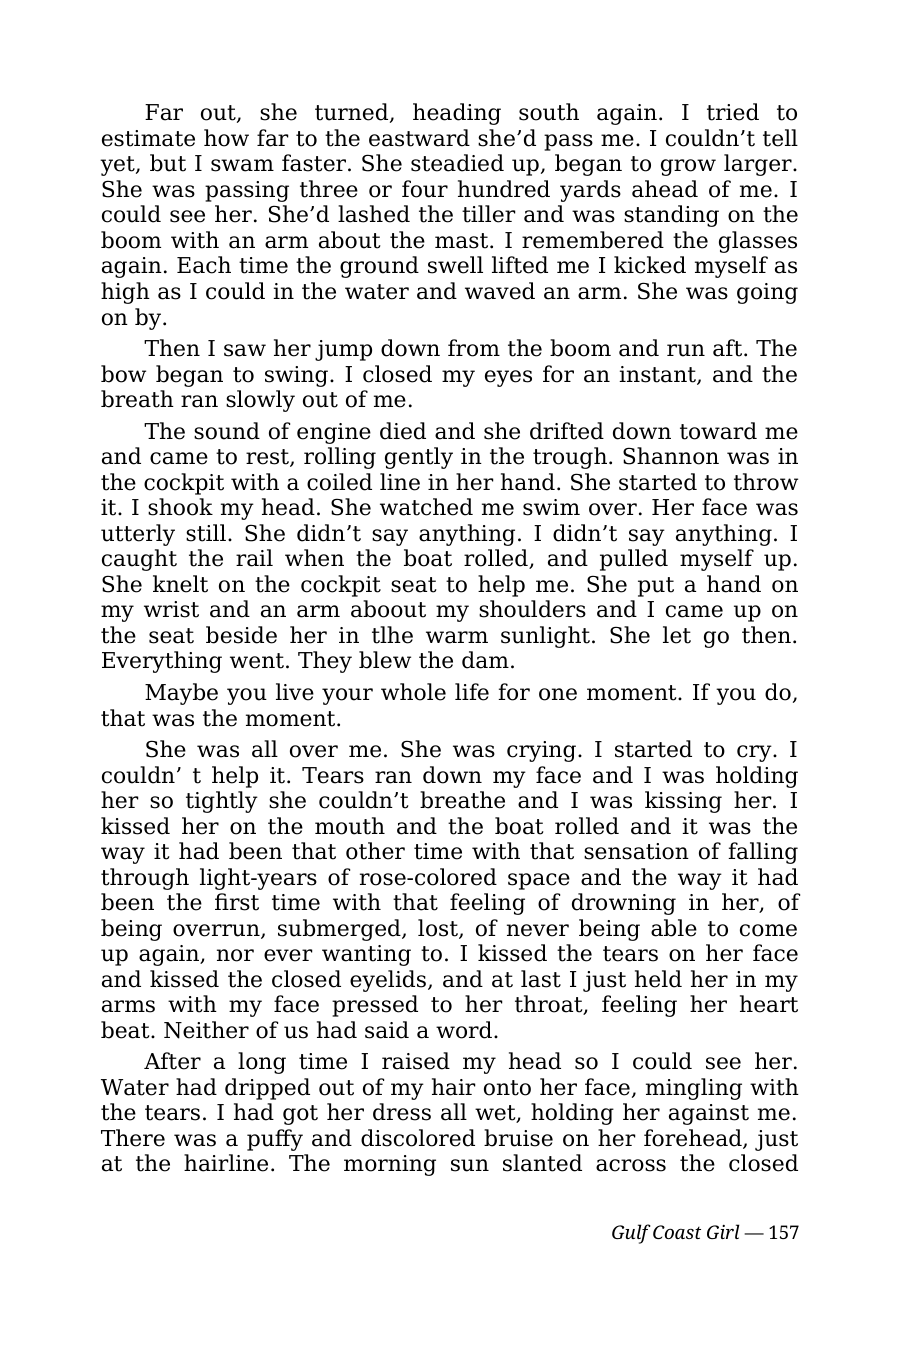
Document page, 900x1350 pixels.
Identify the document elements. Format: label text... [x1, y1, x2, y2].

text Maybe you live your whole life for one moment. If you do, that was the moment. [101, 680, 799, 731]
text Far out, she turned, heading south again. I tried to estimate how far to the eastward she’d pass me. I couldn’t tell yet, but I swam faster. She steadied up, began to grow larger. She was passing three or four hundred yards ahead of me. I could see her. She’d lashed the tiller and was standing on the boom with an arm about the mast. I remembered the glasses again. Each time the ground swell lifted me I kicked myself as high as I could in the water and waved an arm. She was going on by. [101, 101, 799, 330]
text After a long time I raised my head so I could see her. Water had dripped out of my hair onto her face, mingling with the tears. I had got her dress all wet, holding her against me. There was a puffy and discolored bruise on her forehead, just at the hairline. The morning sun slanted across the closed [101, 1049, 799, 1177]
text The sound of engine died and she drifted down toward me and came to rest, rolling gently in the trough. Shannon was in the cockpit with a coiled line in her hand. She started to throw it. I shook my head. She watched me swim over. Her face was utterly still. She didn’t say anything. I didn’t say anything. I caught the rail when the boat rolled, and pulled myself up. She knelt on the cockpit seat to help me. She put a hand on my wrist and an arm aboout my shoulders and I came up on the seat beside her in tlhe warm sunlight. She let go then. Everything went. They blew the dam. [101, 419, 799, 674]
text She was all over me. She was crying. I started to cry. I couldn’ t help it. Tears ran down my face and I was holding her so tightly she couldn’t breathe and I was kissing her. I kissed her on the mouth and the boat rolled and it was the way it had been that other time with that sensation of falling through light-years of rose-colored space and the way it had been the first time with that feeling of drowning in her, of being overrun, submerged, lost, of never being able to come up again, nor ever wanting to. I kissed the tears on her face and kissed the closed eyelids, and at last I just held her in my arms with my face pressed to her throat, feeling her heart beat. Neither of us had said a word. [101, 737, 799, 1043]
text Then I saw her jump down from the boom and run aft. The bow began to swing. I closed my eyes for an instant, and the breath ran slowly out of me. [101, 336, 799, 413]
